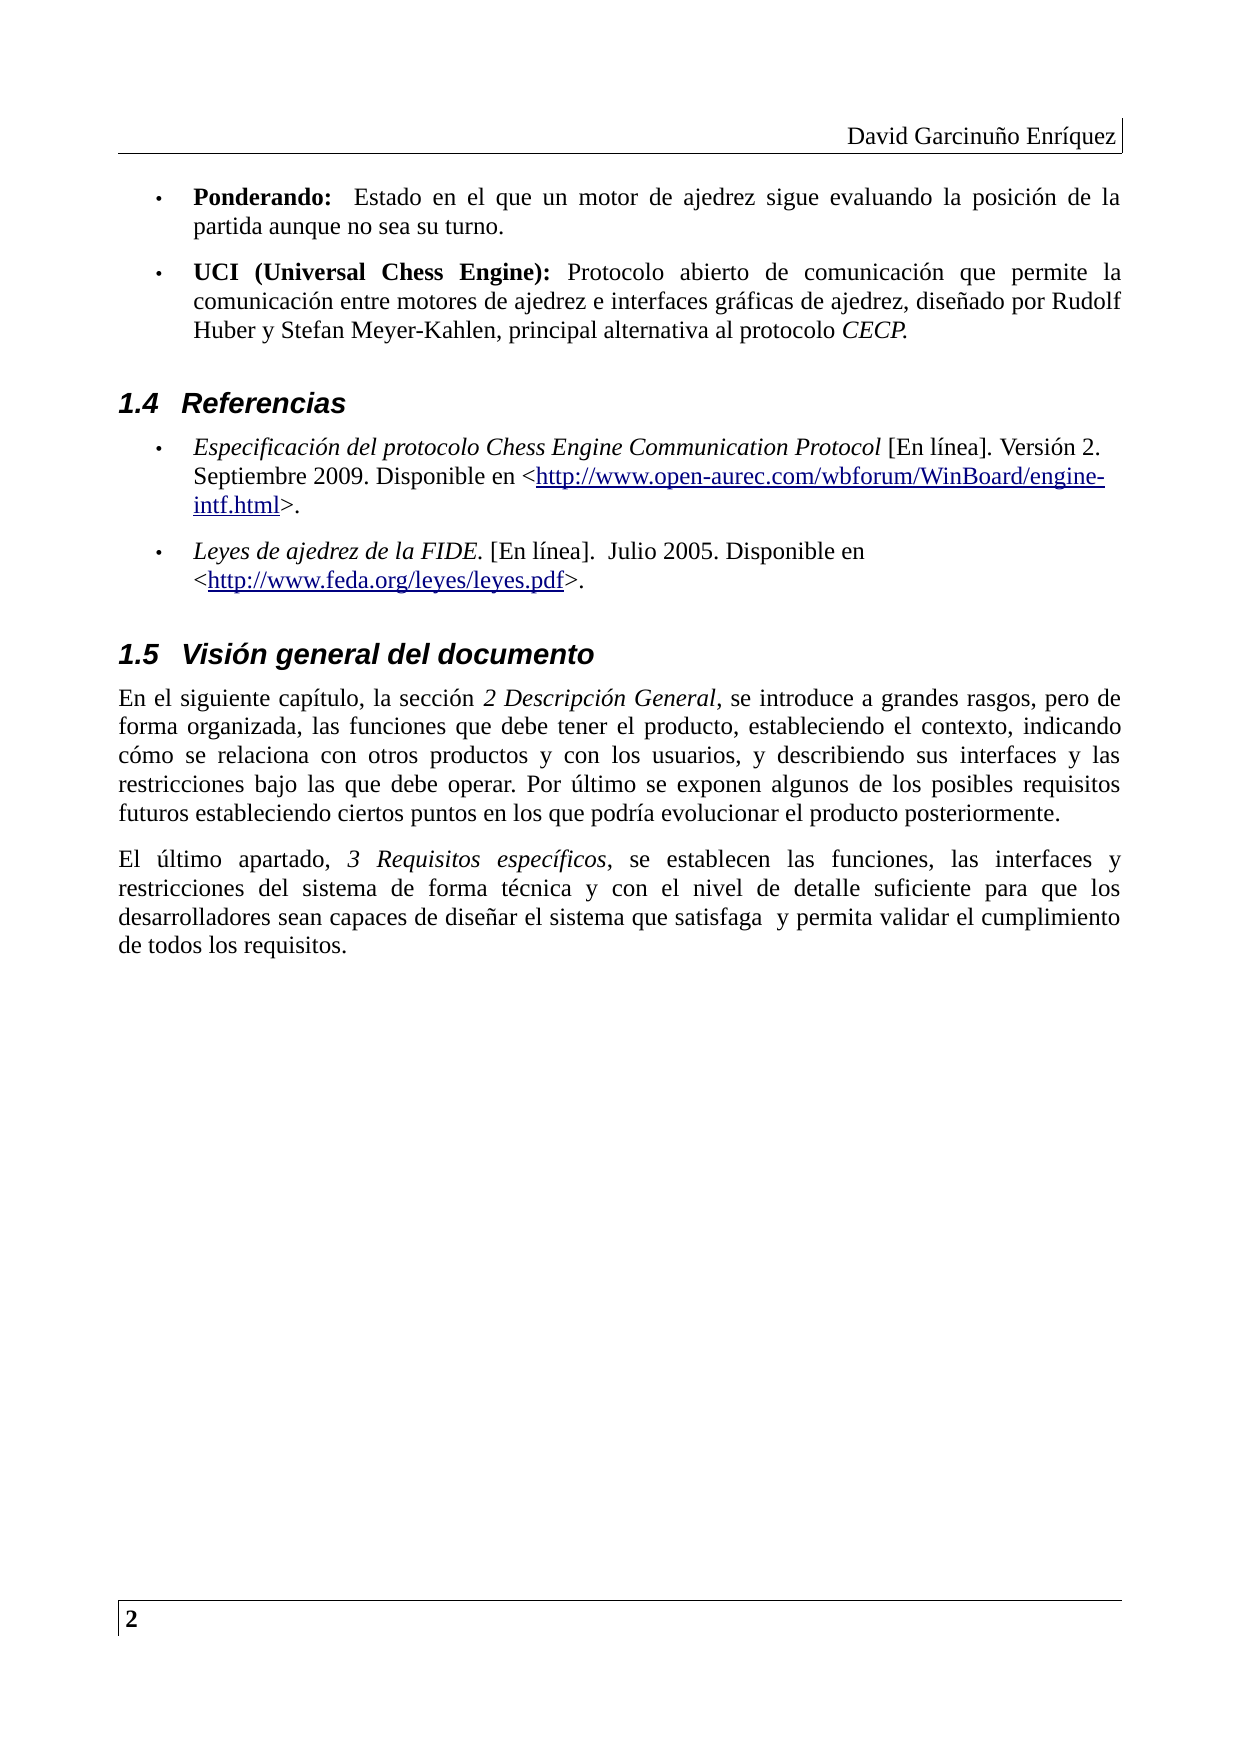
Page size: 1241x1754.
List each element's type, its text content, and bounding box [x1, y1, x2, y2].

list Especificación del protocolo Chess Engine Communication Protocol [En línea]. Versión 2. Septiembre 2009. Disponible en <http://www.open-aurec.com/wbforum/WinBoard/engine-intf.html>. [156, 432, 1122, 519]
text El último apartado, 3 Requisitos específicos, se establecen las funciones, las interfaces y restricciones del sistema de forma técnica y con el nivel de detalle suficiente para que los desarrolladores sean capaces de diseñar el sistema que satisfaga y permita validar el cumplimiento de todos los requisitos. [118, 844, 1122, 959]
text En el siguiente capítulo, la sección 2 Descripción General, se introduce a grandes rasgos, pero de forma organizada, las funciones que debe tener el producto, estableciendo el contexto, indicando cómo se relaciona con otros productos y con los usuarios, y describiendo sus interfaces y las restricciones bajo las que debe operar. Por último se exponen algunos de los posibles requisitos futuros estableciendo ciertos puntos en los que podría evolucionar el producto posteriormente. [118, 683, 1122, 826]
subtitle Referencias [118, 386, 1122, 420]
list Ponderando: Estado en el que un motor de ajedrez sigue evaluando la posición de la partida aunque no sea su turno. [156, 182, 1122, 240]
subtitle Visión general del documento [118, 637, 1122, 670]
list UCI (Universal Chess Engine): Protocolo abierto de comunicación que permite la comunicación entre motores de ajedrez e interfaces gráficas de ajedrez, diseñado por Rudolf Huber y Stefan Meyer-Kahlen, principal alternativa al protocolo CECP. [156, 257, 1122, 344]
list Leyes de ajedrez de la FIDE. [En línea]. Julio 2005. Disponible en <http://www.feda.org/leyes/leyes.pdf>. [156, 536, 1122, 594]
